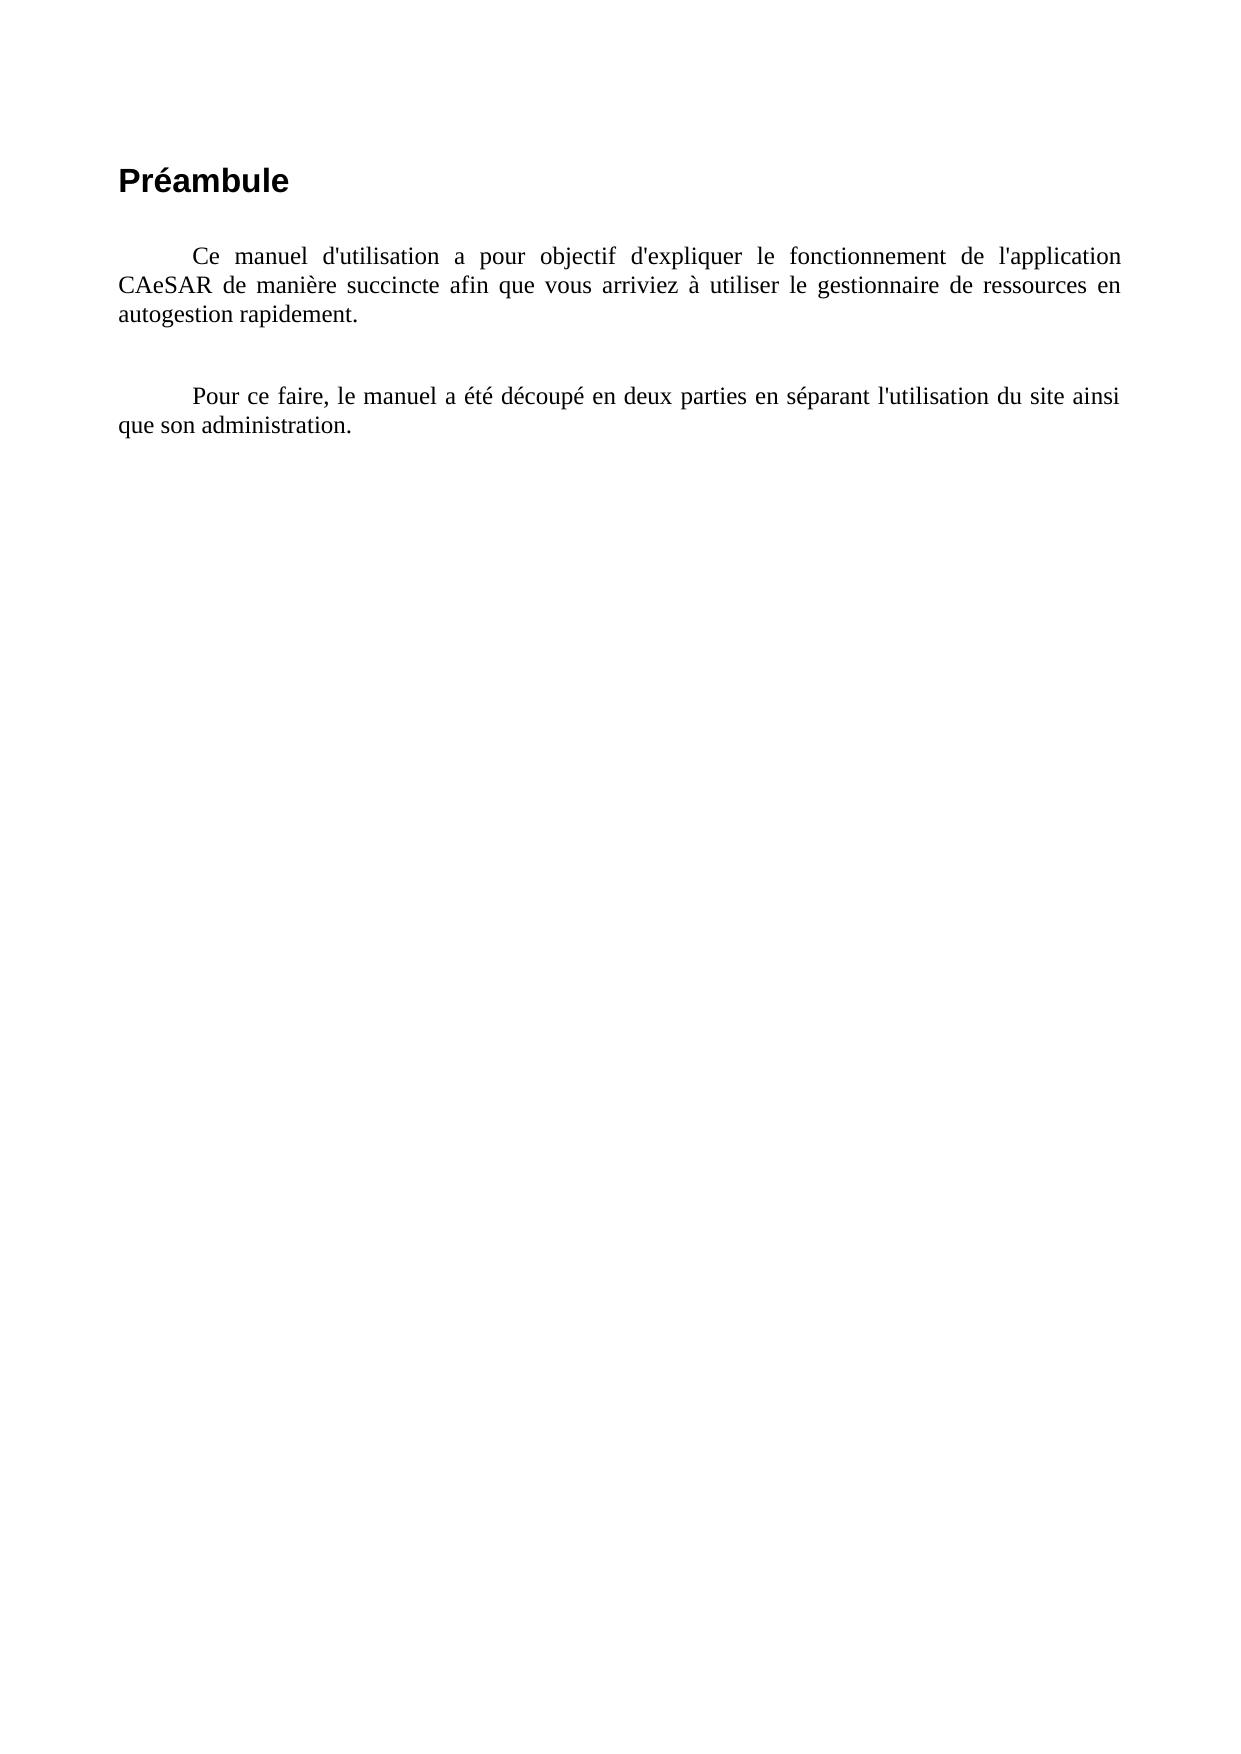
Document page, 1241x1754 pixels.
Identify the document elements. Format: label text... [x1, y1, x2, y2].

text Ce manuel d'utilisation a pour objectif d'expliquer le fonctionnement de l'application CAeSAR de manière succincte afin que vous arriviez à utiliser le gestionnaire de ressources en autogestion rapidement. [118, 241, 1122, 327]
text Pour ce faire, le manuel a été découpé en deux parties en séparant l'utilisation du site ainsi que son administration. [118, 381, 1122, 438]
subtitle Préambule [118, 161, 1122, 199]
